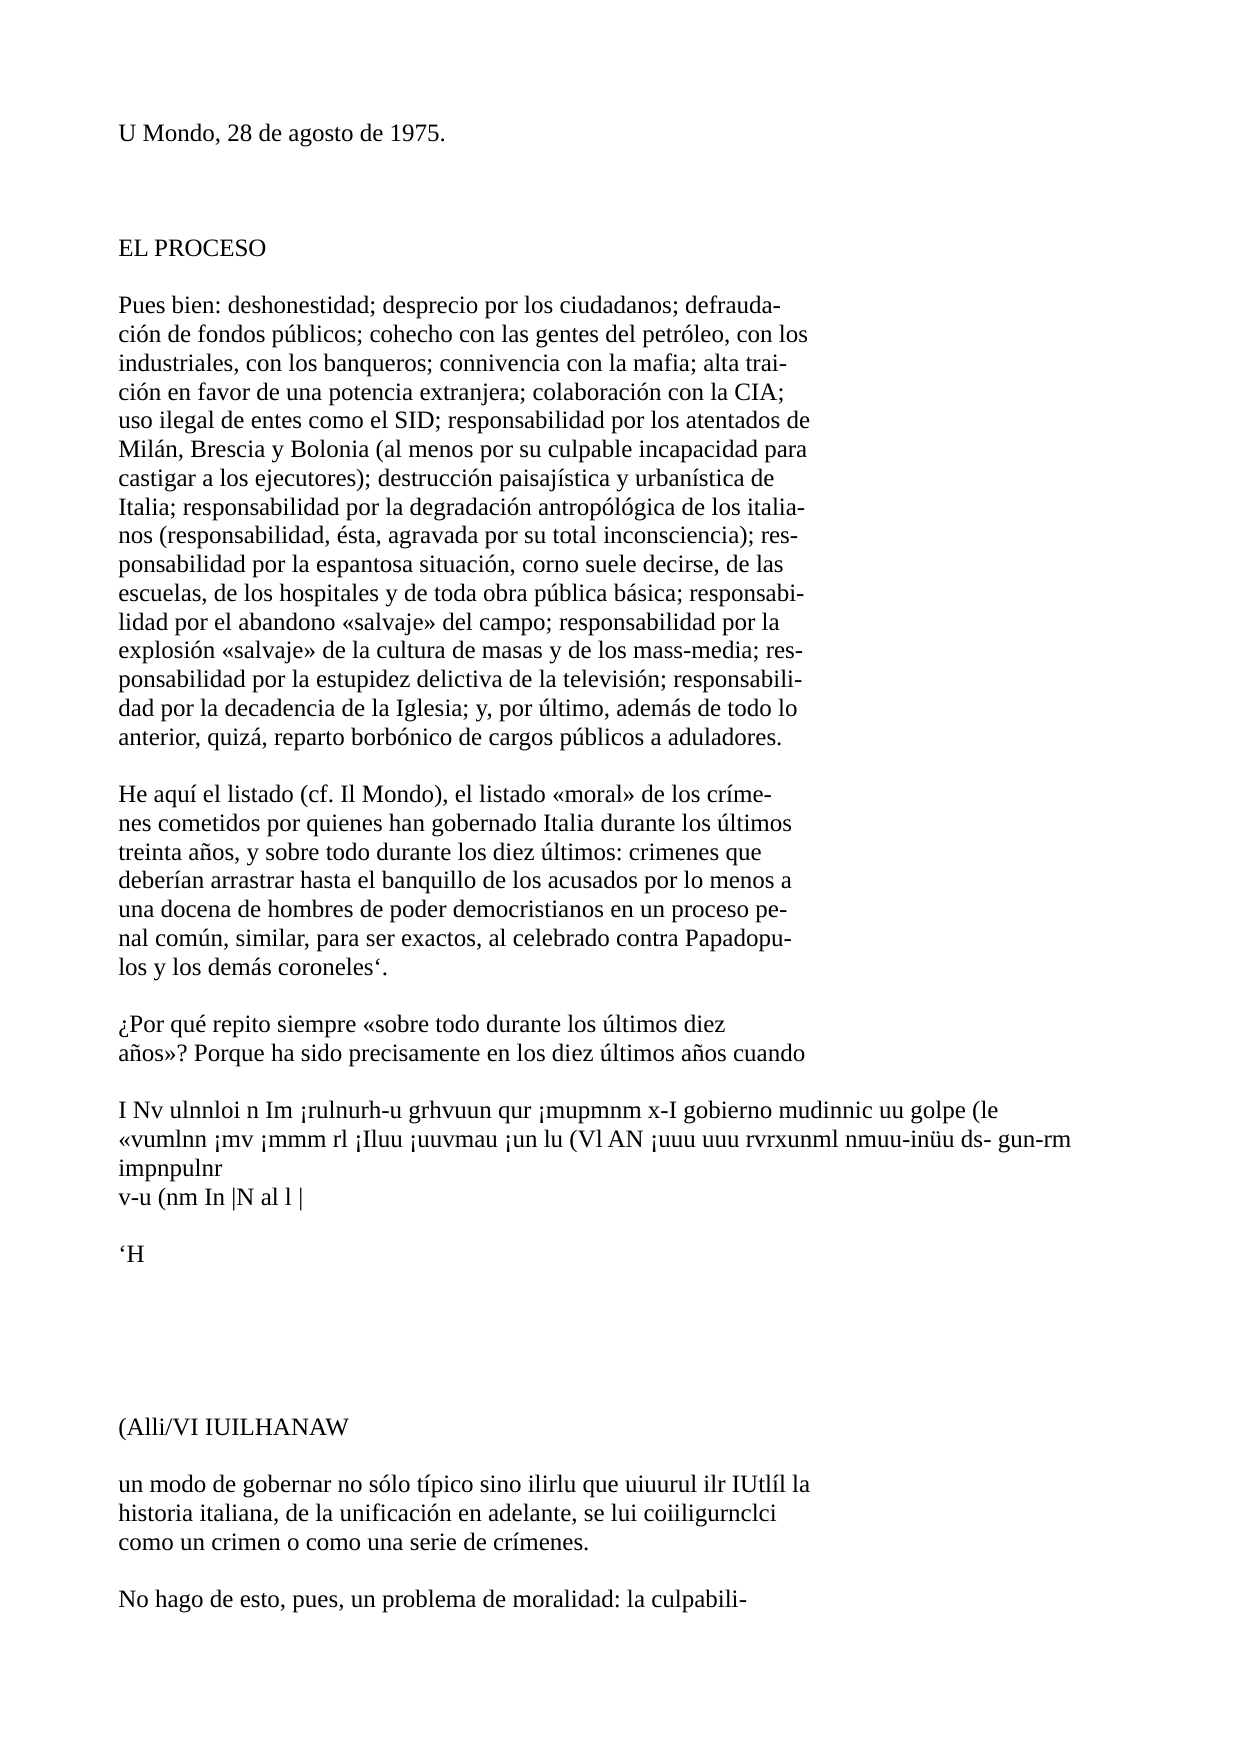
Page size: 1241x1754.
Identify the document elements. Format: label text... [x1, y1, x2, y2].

text Italia; responsabilidad por la degradación antropólógica de los italia- [118, 492, 1122, 521]
text anterior, quizá, reparto borbónico de cargos públicos a aduladores. [118, 722, 1122, 751]
text uso ilegal de entes como el SID; responsabilidad por los atentados de [118, 406, 1122, 434]
text dad por la decadencia de la Iglesia; y, por último, además de todo lo [118, 693, 1122, 722]
text historia italiana, de la unificación en adelante, se lui coiiligurnclci [118, 1498, 1122, 1527]
text He aquí el listado (cf. Il Mondo), el listado «moral» de los críme- [118, 779, 1122, 808]
text (Alli/VI IUILHANAW [118, 1412, 1122, 1441]
text treinta años, y sobre todo durante los diez últimos: crimenes que [118, 837, 1122, 866]
text ción de fondos públicos; cohecho con las gentes del petróleo, con los [118, 319, 1122, 348]
text I Nv ulnnloi n Im ¡rulnurh-u grhvuun qur ¡mupmnm x-I gobierno mudinnic uu golpe (le [118, 1096, 1122, 1124]
text castigar a los ejecutores); destrucción paisajística y urbanística de [118, 463, 1122, 492]
text EL PROCESO [118, 233, 1122, 262]
text nos (responsabilidad, ésta, agravada por su total inconsciencia); res- [118, 521, 1122, 549]
text lidad por el abandono «salvaje» del campo; responsabilidad por la [118, 607, 1122, 636]
text una docena de hombres de poder democristianos en un proceso pe- [118, 894, 1122, 923]
text industriales, con los banqueros; connivencia con la mafia; alta trai- [118, 348, 1122, 377]
text explosión «salvaje» de la cultura de masas y de los mass-media; res- [118, 636, 1122, 664]
text los y los demás coroneles‘. [118, 952, 1122, 981]
text Pues bien: deshonestidad; desprecio por los ciudadanos; defrauda- [118, 291, 1122, 319]
text ‘H [118, 1239, 1122, 1268]
text ¿Por qué repito siempre «sobre todo durante los últimos diez [118, 1009, 1122, 1038]
text «vumlnn ¡mv ¡mmm rl ¡Iluu ¡uuvmau ¡un lu (Vl AN ¡uuu uuu rvrxunml nmuu-inüu ds- gun-rm impnpulnr [118, 1124, 1122, 1182]
text U Mondo, 28 de agosto de 1975. [118, 118, 1122, 147]
text años»? Porque ha sido precisamente en los diez últimos años cuando [118, 1038, 1122, 1067]
text No hago de esto, pues, un problema de moralidad: la culpabili- [118, 1584, 1122, 1613]
text Milán, Brescia y Bolonia (al menos por su culpable incapacidad para [118, 434, 1122, 463]
text como un crimen o como una serie de crímenes. [118, 1527, 1122, 1556]
text escuelas, de los hospitales y de toda obra pública básica; responsabi- [118, 578, 1122, 607]
text nal común, similar, para ser exactos, al celebrado contra Papadopu- [118, 923, 1122, 952]
text deberían arrastrar hasta el banquillo de los acusados por lo menos a [118, 866, 1122, 894]
text ponsabilidad por la estupidez delictiva de la televisión; responsabili- [118, 664, 1122, 693]
text nes cometidos por quienes han gobernado Italia durante los últimos [118, 808, 1122, 837]
text un modo de gobernar no sólo típico sino ilirlu que uiuurul ilr IUtlíl la [118, 1469, 1122, 1498]
text ción en favor de una potencia extranjera; colaboración con la CIA; [118, 377, 1122, 406]
text v-u (nm In |N al l | [118, 1182, 1122, 1211]
text ponsabilidad por la espantosa situación, corno suele decirse, de las [118, 549, 1122, 578]
